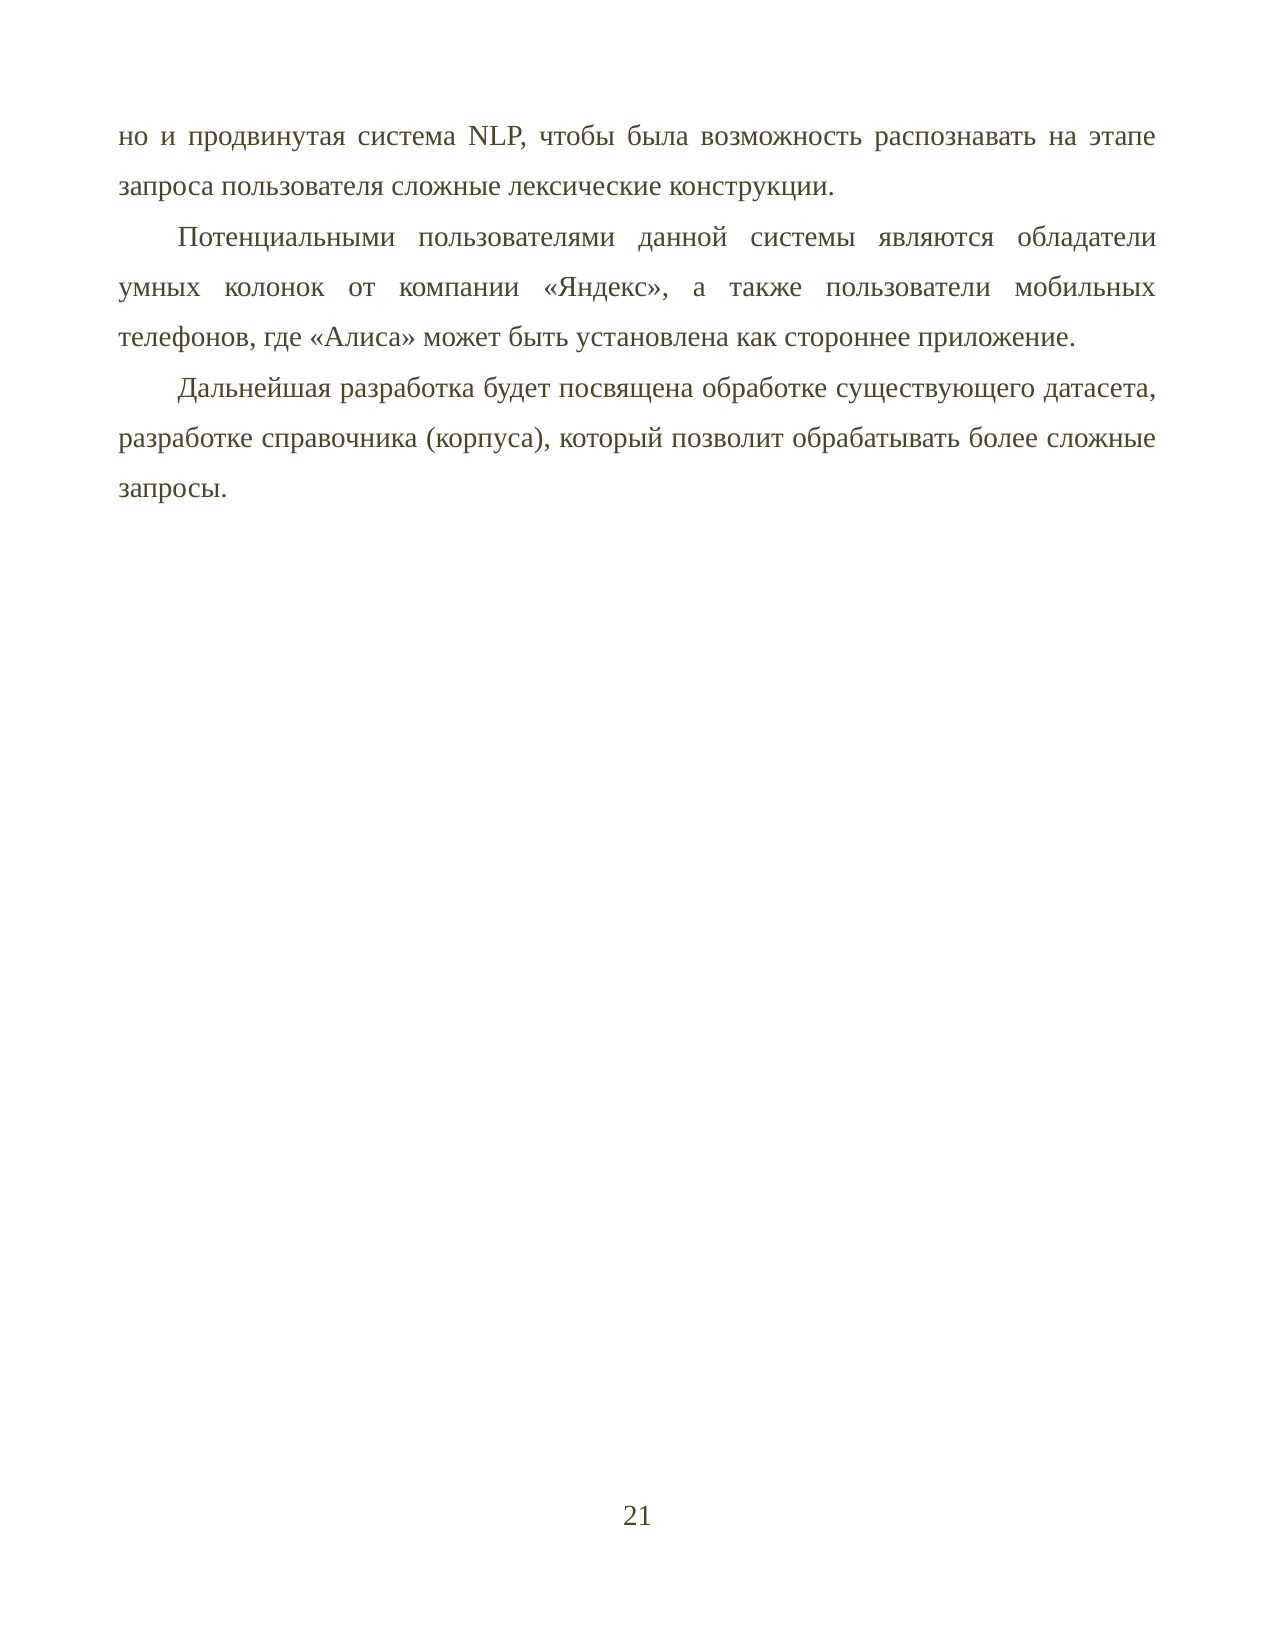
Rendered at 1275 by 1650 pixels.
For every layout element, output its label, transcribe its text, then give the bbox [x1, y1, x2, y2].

text но и продвинутая система NLP, чтобы была возможность распознавать на этапе запроса пользователя сложные лексические конструкции. [118, 118, 1157, 202]
text Потенциальными пользователями данной системы являются обладатели умных колонок от компании «Яндекс», а также пользователи мобильных телефонов, где «Алиса» может быть установлена как стороннее приложение. [118, 219, 1157, 353]
text Дальнейшая разработка будет посвящена обработке существующего датасета, разработке справочника (корпуса), который позволит обрабатывать более сложные запросы. [118, 370, 1157, 504]
